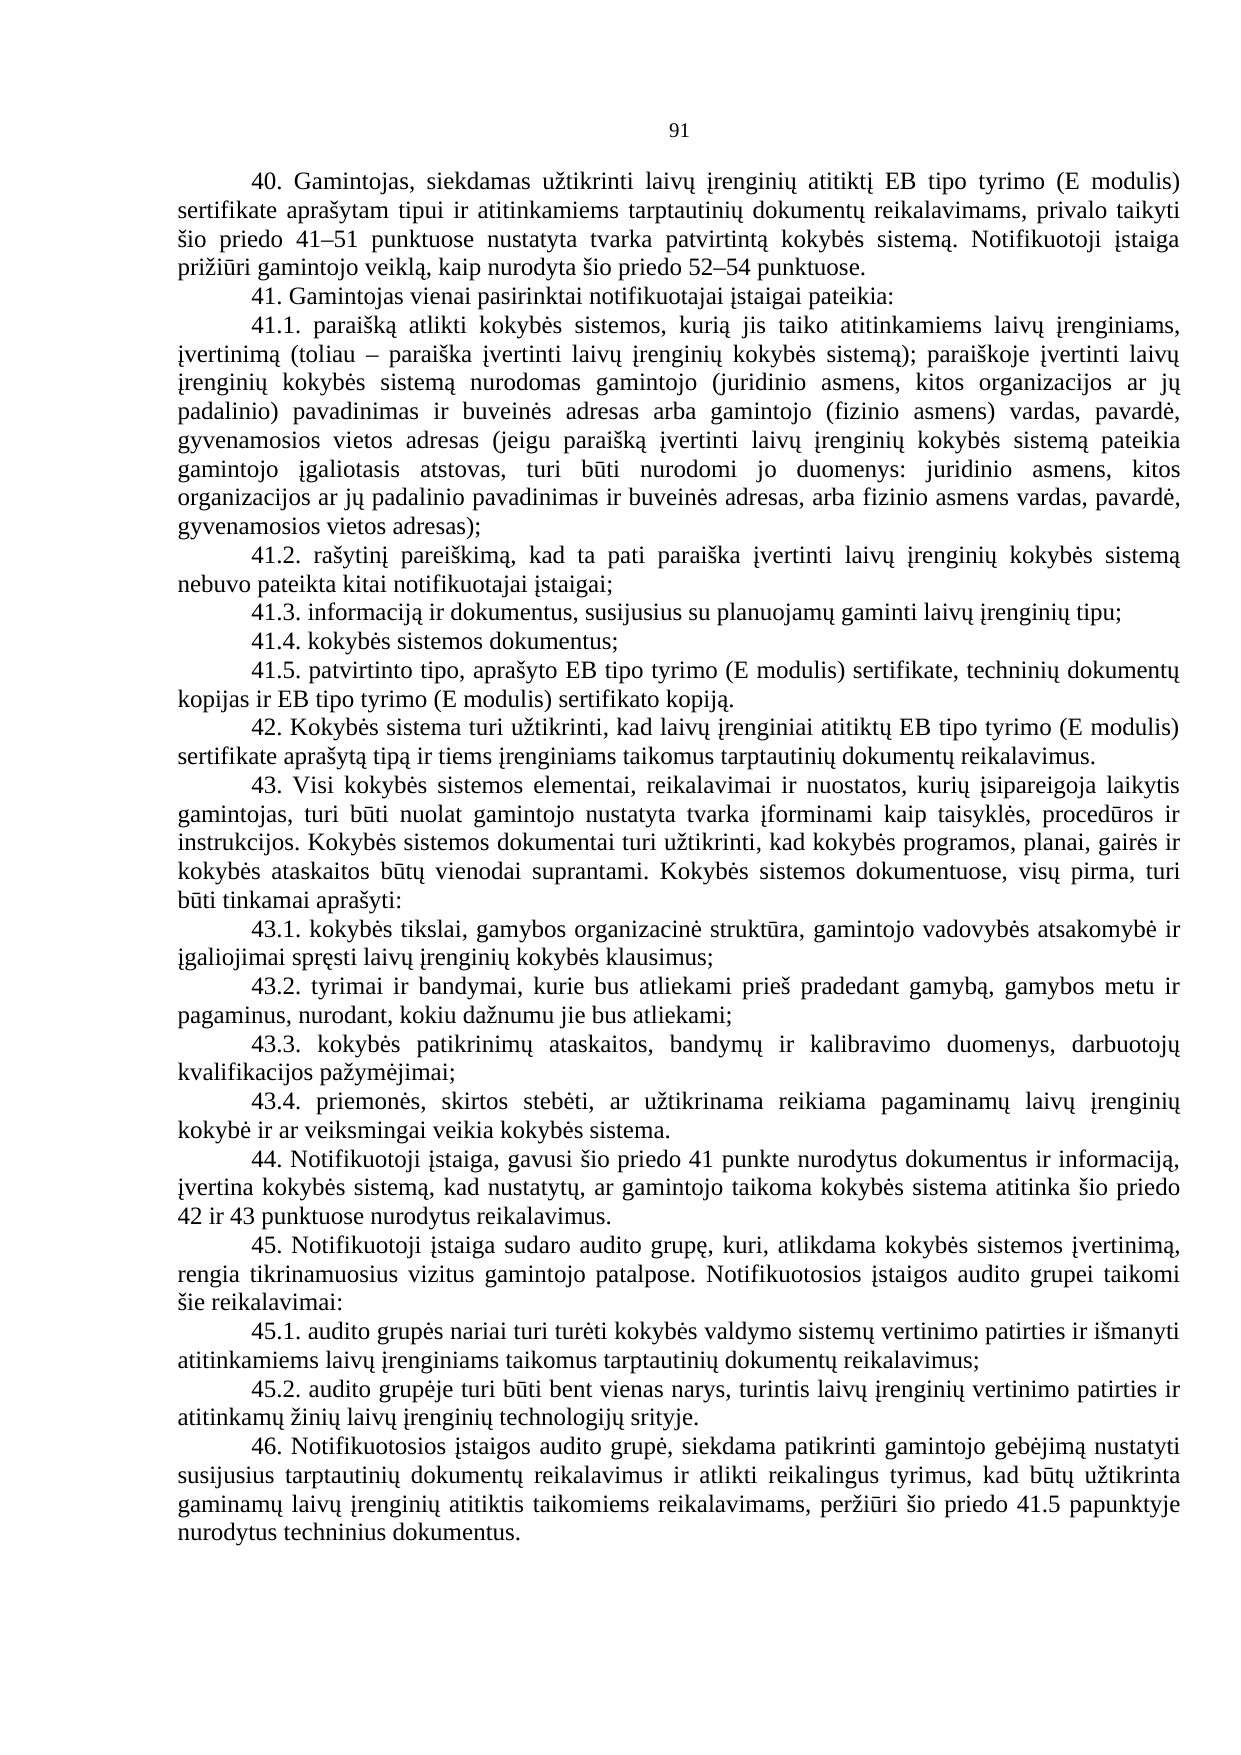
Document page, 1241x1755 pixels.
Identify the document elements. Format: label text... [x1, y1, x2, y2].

text 45.2. audito grupėje turi būti bent vienas narys, turintis laivų įrenginių vertinimo patirties ir atitinkamų žinių laivų įrenginių technologijų srityje. [177, 1374, 1181, 1431]
text 43. Visi kokybės sistemos elementai, reikalavimai ir nuostatos, kurių įsipareigoja laikytis gamintojas, turi būti nuolat gamintojo nustatyta tvarka įforminami kaip taisyklės, procedūros ir instrukcijos. Kokybės sistemos dokumentai turi užtikrinti, kad kokybės programos, planai, gairės ir kokybės ataskaitos būtų vienodai suprantami. Kokybės sistemos dokumentuose, visų pirma, turi būti tinkamai aprašyti: [177, 770, 1181, 914]
text 43.4. priemonės, skirtos stebėti, ar užtikrinama reikiama pagaminamų laivų įrenginių kokybė ir ar veiksmingai veikia kokybės sistema. [177, 1086, 1181, 1144]
text 44. Notifikuotoji įstaiga, gavusi šio priedo 41 punkte nurodytus dokumentus ir informaciją, įvertina kokybės sistemą, kad nustatytų, ar gamintojo taikoma kokybės sistema atitinka šio priedo 42 ir 43 punktuose nurodytus reikalavimus. [177, 1144, 1181, 1230]
text 42. Kokybės sistema turi užtikrinti, kad laivų įrenginiai atitiktų EB tipo tyrimo (E modulis) sertifikate aprašytą tipą ir tiems įrenginiams taikomus tarptautinių dokumentų reikalavimus. [177, 712, 1181, 770]
text 43.1. kokybės tikslai, gamybos organizacinė struktūra, gamintojo vadovybės atsakomybė ir įgaliojimai spręsti laivų įrenginių kokybės klausimus; [177, 914, 1181, 971]
text 45.1. audito grupės nariai turi turėti kokybės valdymo sistemų vertinimo patirties ir išmanyti atitinkamiems laivų įrenginiams taikomus tarptautinių dokumentų reikalavimus; [177, 1316, 1181, 1374]
text 40. Gamintojas, siekdamas užtikrinti laivų įrenginių atitiktį EB tipo tyrimo (E modulis) sertifikate aprašytam tipui ir atitinkamiems tarptautinių dokumentų reikalavimams, privalo taikyti šio priedo 41–51 punktuose nustatyta tvarka patvirtintą kokybės sistemą. Notifikuotoji įstaiga prižiūri gamintojo veiklą, kaip nurodyta šio priedo 52–54 punktuose. [177, 166, 1181, 281]
text 46. Notifikuotosios įstaigos audito grupė, siekdama patikrinti gamintojo gebėjimą nustatyti susijusius tarptautinių dokumentų reikalavimus ir atlikti reikalingus tyrimus, kad būtų užtikrinta gaminamų laivų įrenginių atitiktis taikomiems reikalavimams, peržiūri šio priedo 41.5 papunktyje nurodytus techninius dokumentus. [177, 1431, 1181, 1546]
text 41.5. patvirtinto tipo, aprašyto EB tipo tyrimo (E modulis) sertifikate, techninių dokumentų kopijas ir EB tipo tyrimo (E modulis) sertifikato kopiją. [177, 655, 1181, 712]
text 41.3. informaciją ir dokumentus, susijusius su planuojamų gaminti laivų įrenginių tipu; [177, 597, 1181, 626]
text 45. Notifikuotoji įstaiga sudaro audito grupę, kuri, atlikdama kokybės sistemos įvertinimą, rengia tikrinamuosius vizitus gamintojo patalpose. Notifikuotosios įstaigos audito grupei taikomi šie reikalavimai: [177, 1230, 1181, 1316]
text 41.2. rašytinį pareiškimą, kad ta pati paraiška įvertinti laivų įrenginių kokybės sistemą nebuvo pateikta kitai notifikuotajai įstaigai; [177, 540, 1181, 597]
text 43.2. tyrimai ir bandymai, kurie bus atliekami prieš pradedant gamybą, gamybos metu ir pagaminus, nurodant, kokiu dažnumu jie bus atliekami; [177, 971, 1181, 1029]
text 41. Gamintojas vienai pasirinktai notifikuotajai įstaigai pateikia: [177, 281, 1181, 310]
text 41.1. paraišką atlikti kokybės sistemos, kurią jis taiko atitinkamiems laivų įrenginiams, įvertinimą (toliau – paraiška įvertinti laivų įrenginių kokybės sistemą); paraiškoje įvertinti laivų įrenginių kokybės sistemą nurodomas gamintojo (juridinio asmens, kitos organizacijos ar jų padalinio) pavadinimas ir buveinės adresas arba gamintojo (fizinio asmens) vardas, pavardė, gyvenamosios vietos adresas (jeigu paraišką įvertinti laivų įrenginių kokybės sistemą pateikia gamintojo įgaliotasis atstovas, turi būti nurodomi jo duomenys: juridinio asmens, kitos organizacijos ar jų padalinio pavadinimas ir buveinės adresas, arba fizinio asmens vardas, pavardė, gyvenamosios vietos adresas); [177, 310, 1181, 540]
text 43.3. kokybės patikrinimų ataskaitos, bandymų ir kalibravimo duomenys, darbuotojų kvalifikacijos pažymėjimai; [177, 1029, 1181, 1086]
text 41.4. kokybės sistemos dokumentus; [177, 626, 1181, 655]
